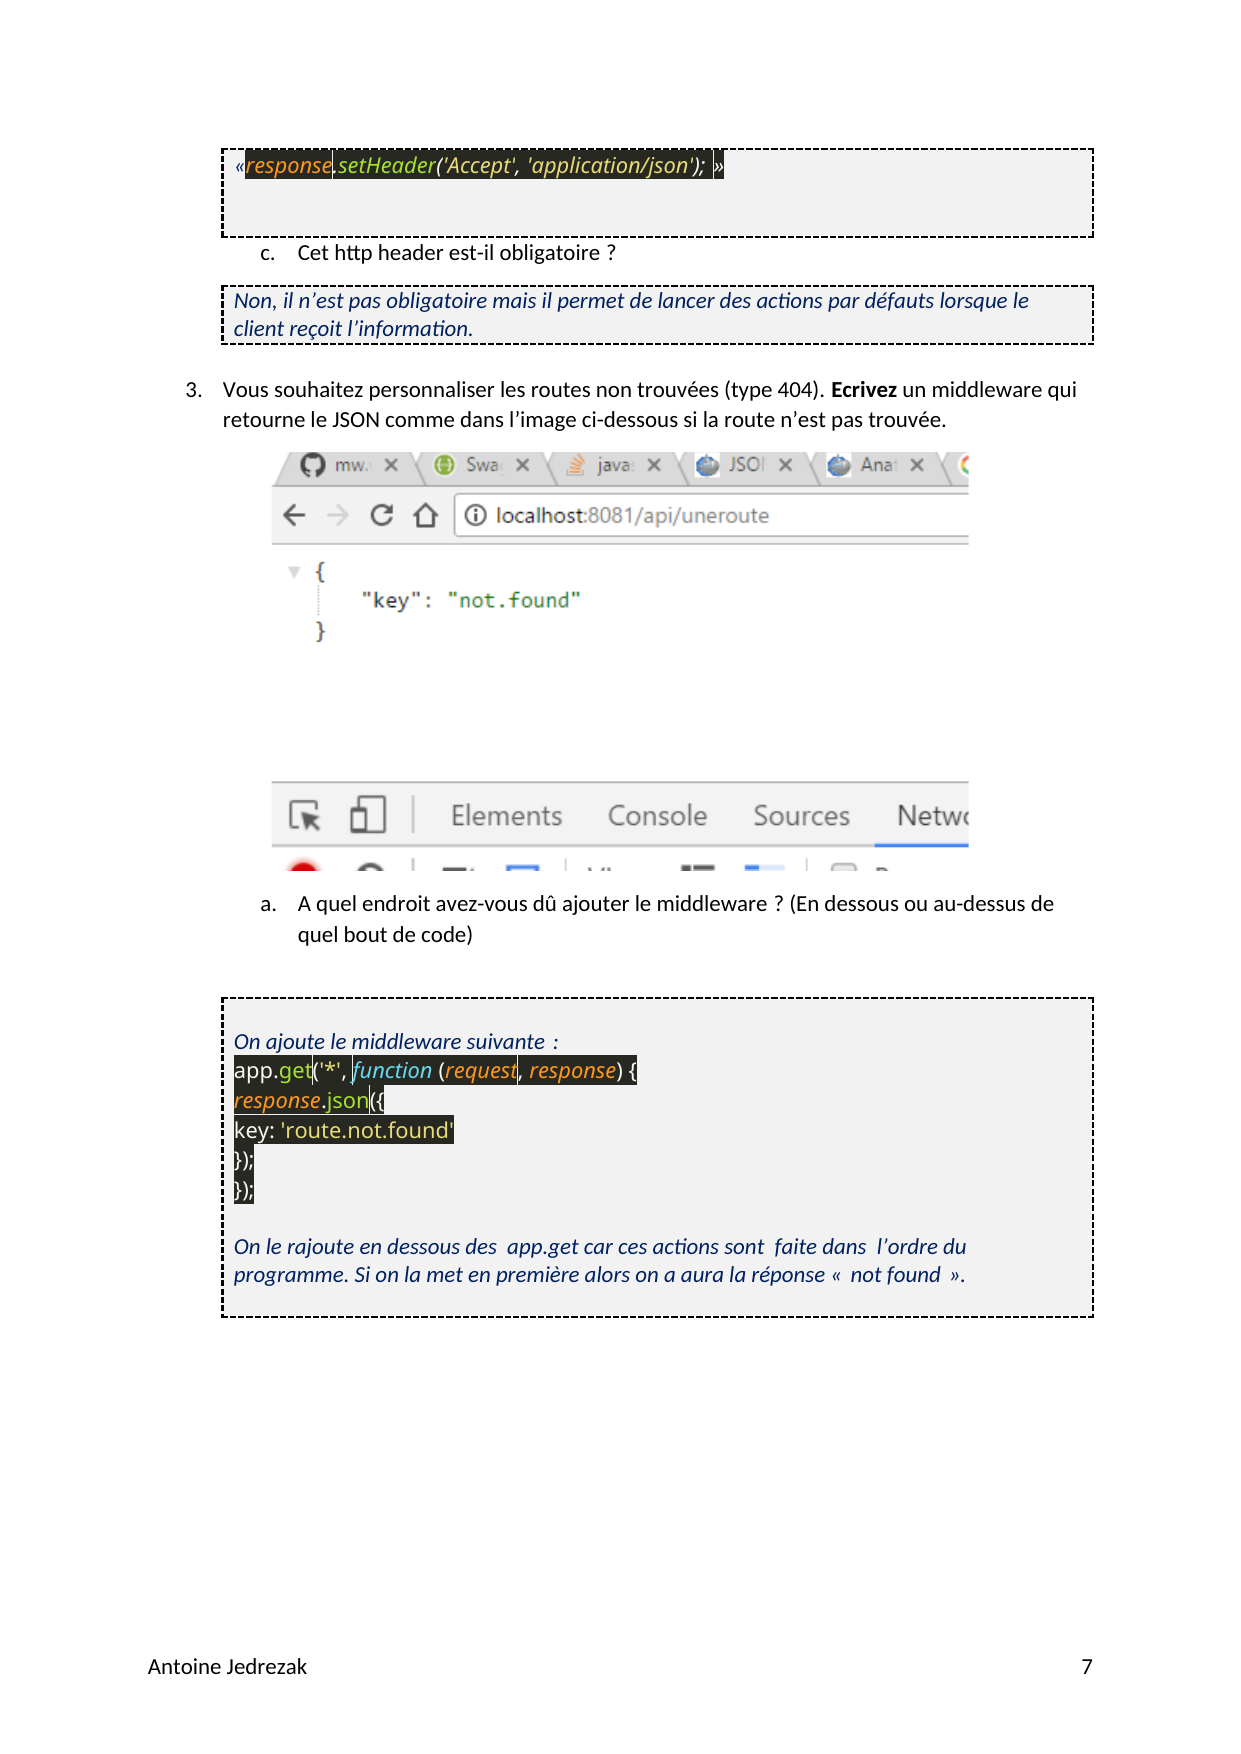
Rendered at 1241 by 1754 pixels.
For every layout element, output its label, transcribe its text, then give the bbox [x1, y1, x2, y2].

list Vous souhaitez personnaliser les routes non trouvées (type 404). Ecrivez un middleware qui retourne le JSON comme dans l’image ci-dessous si la route n’est pas trouvée. [185, 375, 1093, 433]
picture [271, 452, 969, 871]
table_header «response.setHeader('Accept', 'application/json'); » [223, 148, 1093, 236]
list A quel endroit avez-vous dû ajouter le middleware ? (En dessous ou au-dessus de quel bout de code) [260, 889, 1093, 948]
table_header On ajoute le middleware suivante : app.get('*', function (request, response) { response.json({ key: 'route.not.found' }); }); On le rajoute en dessous des app.get car ces actions sont faite dans l’ordre du programme. Si on la met en première alors on a aura la réponse « not found ». [223, 997, 1093, 1316]
table_header Non, il n’est pas obligatoire mais il permet de lancer des actions par défauts lorsque le client reçoit l’information. [223, 285, 1093, 343]
list Cet http header est-il obligatoire ? [260, 238, 1093, 266]
